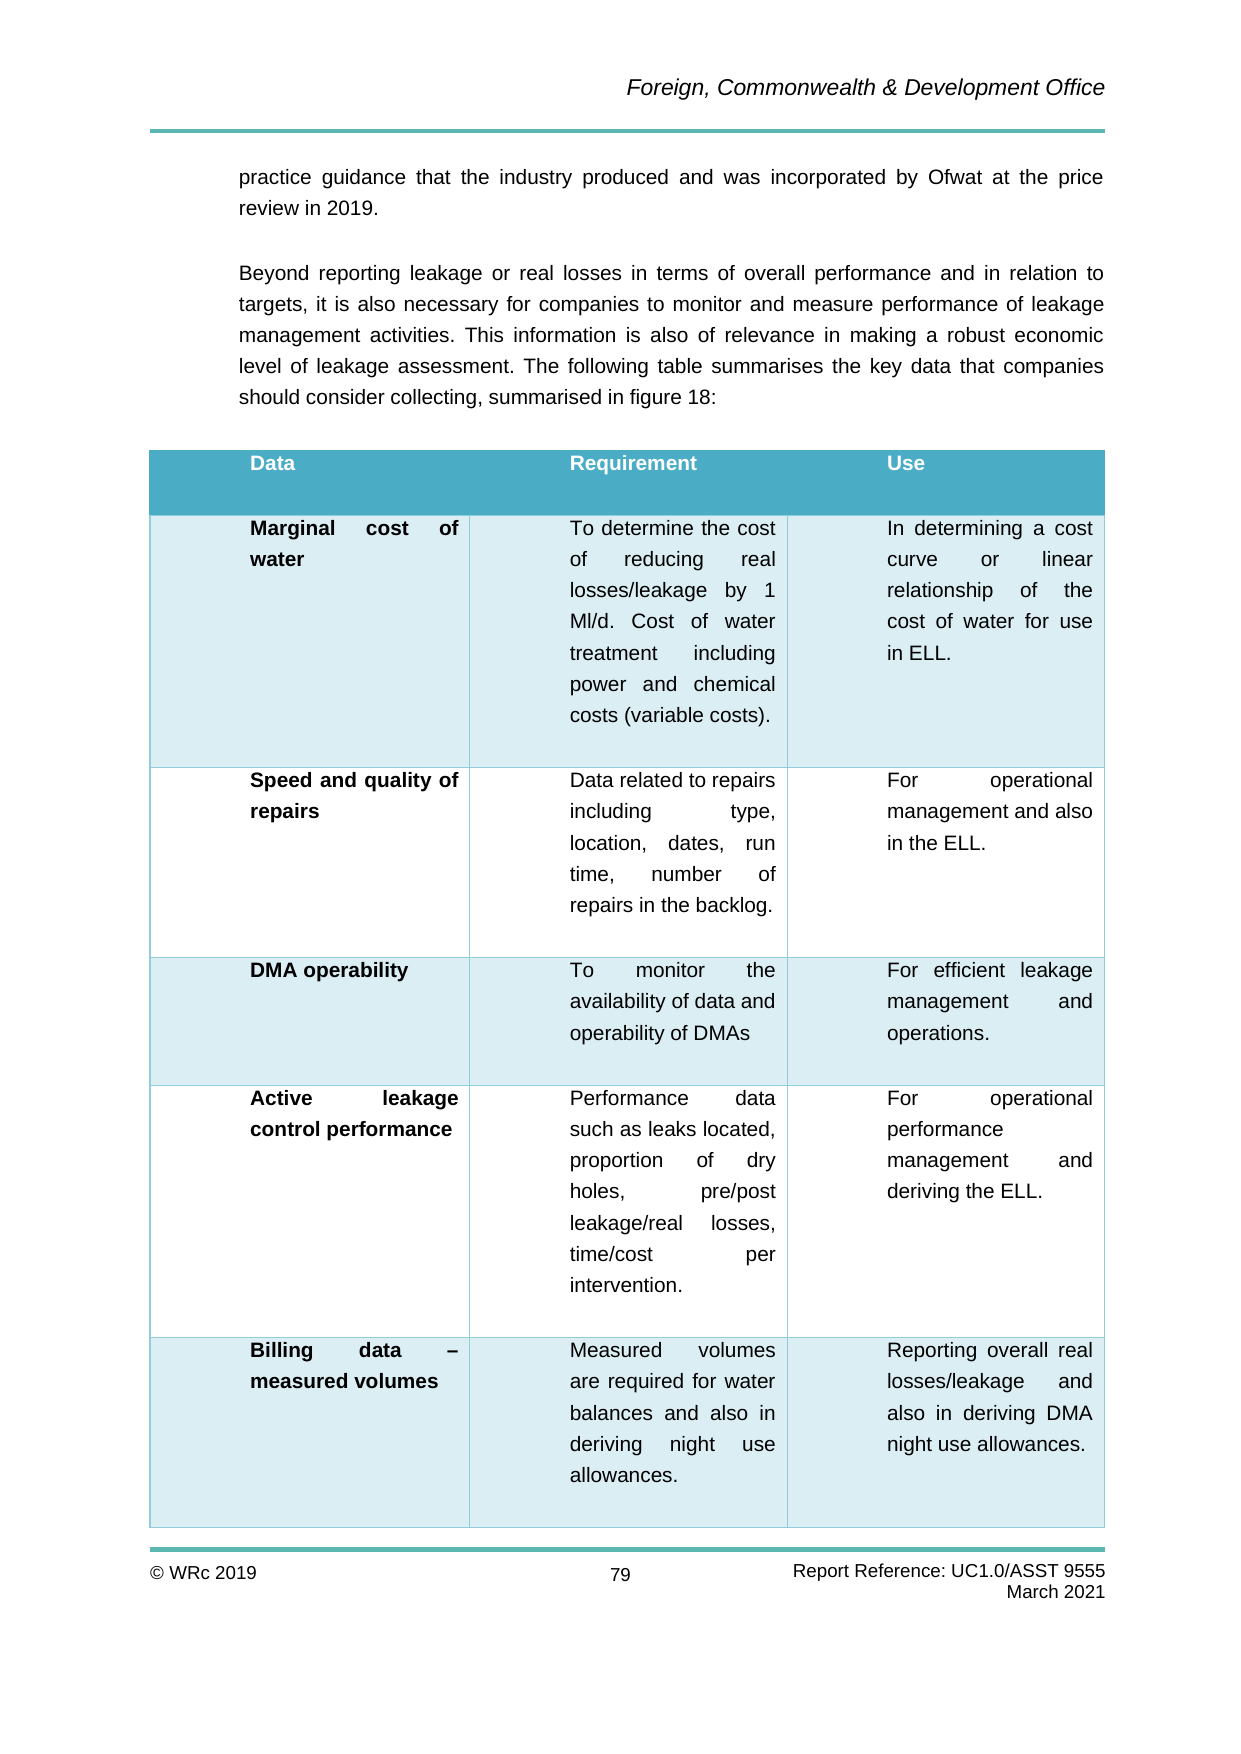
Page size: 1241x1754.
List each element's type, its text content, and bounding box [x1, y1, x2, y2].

table_header Data [151, 451, 470, 515]
table_cell Billing data – measured volumes [151, 1338, 469, 1527]
text Beyond reporting leakage or real losses in terms of overall performance and in relation to targets, it is also necessary for companies to monitor and measure performance of leakage management activities. This information is also of relevance in making a robust economic level of leakage assessment. The following table summarises the key data that companies should consider collecting, summarised in figure 18: [239, 260, 1105, 409]
table_cell For operational management and also in the ELL. [788, 768, 1104, 957]
table_cell Reporting overall real losses/leakage and also in deriving DMA night use allowances. [788, 1338, 1104, 1527]
table_cell Data related to repairs including type, location, dates, run time, number of repairs in the backlog. [470, 768, 787, 957]
table_cell To monitor the availability of data and operability of DMAs [470, 958, 787, 1085]
table_cell Speed and quality of repairs [151, 768, 469, 957]
table_cell Active leakage control performance [151, 1086, 469, 1337]
table_cell For operational performance management and deriving the ELL. [788, 1086, 1104, 1337]
table_cell Performance data such as leaks located, proportion of dry holes, pre/post leakage/real losses, time/cost per intervention. [470, 1086, 787, 1337]
table_header Use [787, 451, 1104, 515]
table_cell Measured volumes are required for water balances and also in deriving night use allowances. [470, 1338, 787, 1527]
table_header Requirement [470, 451, 787, 515]
table_cell To determine the cost of reducing real losses/leakage by 1 Ml/d. Cost of water treatment including power and chemical costs (variable costs). [470, 516, 787, 767]
table_cell In determining a cost curve or linear relationship of the cost of water for use in ELL. [788, 516, 1104, 767]
table_cell Marginal cost of water [151, 516, 469, 767]
table_cell DMA operability [151, 958, 469, 1085]
text practice guidance that the industry produced and was incorporated by Ofwat at the price review in 2019. [239, 165, 1105, 220]
table_cell For efficient leakage management and operations. [788, 958, 1104, 1085]
